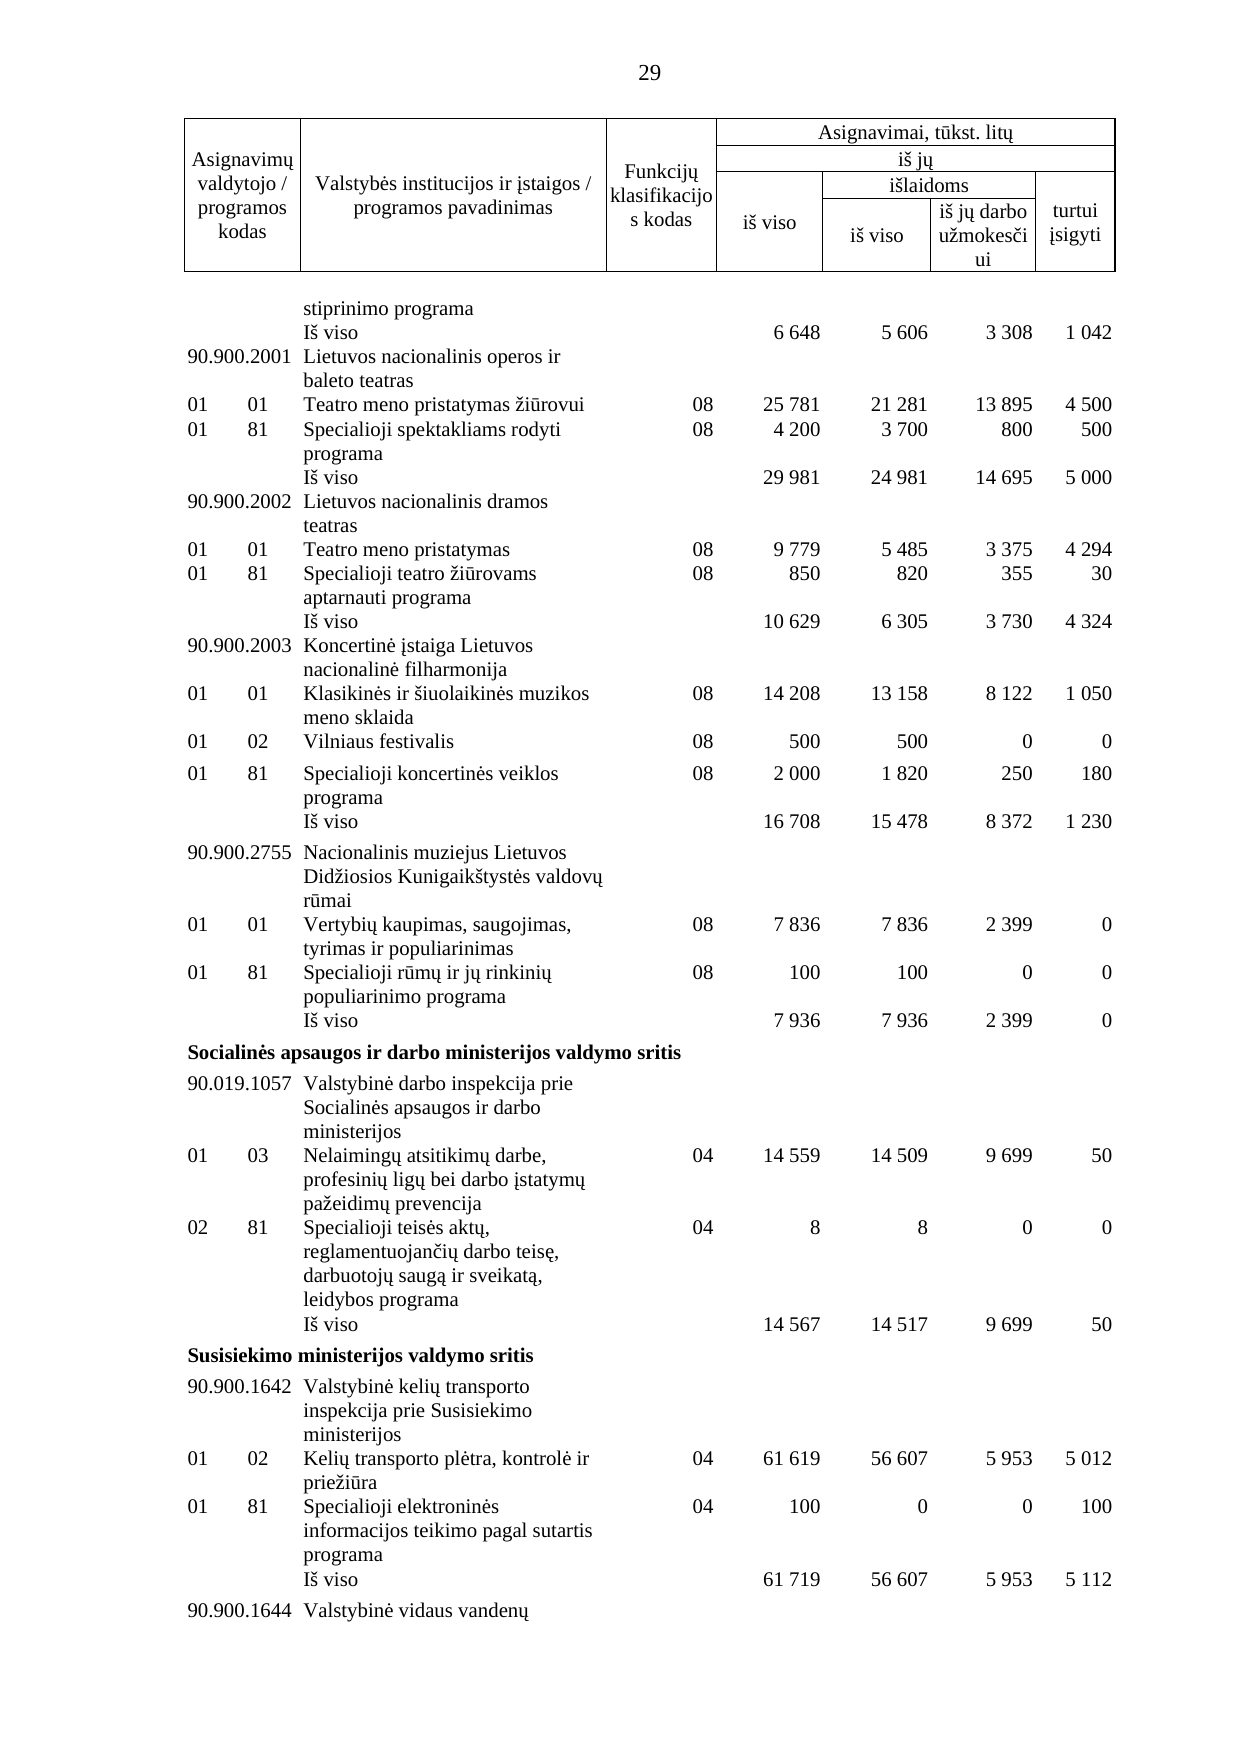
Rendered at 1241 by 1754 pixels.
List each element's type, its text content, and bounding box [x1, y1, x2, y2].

table_cell [1035, 1071, 1115, 1143]
table_cell [931, 1071, 1035, 1143]
table_cell 6 305 [823, 609, 931, 633]
table_cell [184, 609, 244, 633]
table_cell 7 836 [716, 912, 823, 960]
table_cell Iš viso [300, 1008, 606, 1039]
table_cell [823, 840, 931, 912]
table_cell 100 [716, 1494, 823, 1566]
table_cell [1035, 840, 1115, 912]
table_cell 0 [1035, 960, 1115, 1008]
table_cell Teatro meno pristatymas [300, 537, 606, 561]
table_cell iš viso [823, 199, 930, 271]
table_header Funkcijų klasifikacijos kodas [607, 119, 716, 271]
table_cell [606, 320, 716, 344]
table_cell 14 517 [823, 1311, 931, 1343]
table_cell 8 122 [931, 681, 1035, 729]
table_cell 820 [823, 561, 931, 609]
table_cell [1035, 633, 1115, 681]
table_cell 4 200 [716, 416, 823, 464]
table_cell [931, 1374, 1035, 1446]
table_cell Specialioji rūmų ir jų rinkinių populiarinimo programa [300, 960, 606, 1008]
table_cell 02 [245, 729, 300, 761]
table_cell [606, 609, 716, 633]
table_cell 355 [931, 561, 1035, 609]
table_cell 13 158 [823, 681, 931, 729]
table_cell 5 953 [931, 1566, 1035, 1598]
table_cell 50 [1035, 1143, 1115, 1215]
table_cell [716, 840, 823, 912]
table_cell 04 [606, 1494, 716, 1566]
table_cell 03 [245, 1143, 300, 1215]
table_cell [823, 1374, 931, 1446]
table_cell [184, 272, 1115, 296]
table_cell [606, 489, 716, 537]
table_cell [606, 465, 716, 489]
table_cell 90.900.1642 [184, 1374, 300, 1446]
table_cell [1035, 1598, 1115, 1629]
table_cell Valstybinė vidaus vandenų [300, 1598, 606, 1629]
table_cell [1035, 344, 1115, 392]
table_cell [931, 633, 1035, 681]
table_cell 16 708 [716, 809, 823, 840]
table_cell 8 372 [931, 809, 1035, 840]
table_cell 5 012 [1035, 1446, 1115, 1494]
table_cell Lietuvos nacionalinis dramos teatras [300, 489, 606, 537]
table_cell 61 719 [716, 1566, 823, 1598]
table_cell 08 [606, 912, 716, 960]
table_cell [184, 809, 244, 840]
table_cell 90.900.2001 [184, 344, 300, 392]
table_cell Nacionalinis muziejus Lietuvos Didžiosios Kunigaikštystės valdovų rūmai [300, 840, 606, 912]
table_cell 1 050 [1035, 681, 1115, 729]
table_cell [931, 840, 1035, 912]
table_cell Specialioji teatro žiūrovams aptarnauti programa [300, 561, 606, 609]
table_cell 100 [1035, 1494, 1115, 1566]
table_cell 15 478 [823, 809, 931, 840]
table_cell 3 730 [931, 609, 1035, 633]
table_cell [823, 344, 931, 392]
table_cell 500 [823, 729, 931, 761]
table_cell 5 000 [1035, 465, 1115, 489]
table_cell 9 779 [716, 537, 823, 561]
table_cell [245, 1008, 300, 1039]
table_cell 4 324 [1035, 609, 1115, 633]
table_cell iš viso [717, 172, 822, 271]
table_cell 08 [606, 960, 716, 1008]
table_cell [606, 1311, 716, 1343]
table_cell 29 981 [716, 465, 823, 489]
table_cell 08 [606, 729, 716, 761]
table_cell 7 836 [823, 912, 931, 960]
table_cell 90.900.2755 [184, 840, 300, 912]
table_cell Vertybių kaupimas, saugojimas, tyrimas ir populiarinimas [300, 912, 606, 960]
table_cell 850 [716, 561, 823, 609]
table_cell [716, 344, 823, 392]
table_cell 7 936 [823, 1008, 931, 1039]
table_cell [823, 1071, 931, 1143]
table_cell [606, 296, 716, 320]
table_cell 50 [1035, 1311, 1115, 1343]
table_cell Iš viso [300, 609, 606, 633]
table_cell 01 [184, 561, 244, 609]
table_cell 90.900.2002 [184, 489, 300, 537]
table_cell 14 559 [716, 1143, 823, 1215]
table_cell [606, 809, 716, 840]
table_cell Klasikinės ir šiuolaikinės muzikos meno sklaida [300, 681, 606, 729]
table_cell 10 629 [716, 609, 823, 633]
table_cell 81 [245, 960, 300, 1008]
table_cell 0 [1035, 1215, 1115, 1311]
table_cell 0 [1035, 912, 1115, 960]
table_cell 8 [823, 1215, 931, 1311]
table_cell [245, 465, 300, 489]
table_cell 0 [931, 1215, 1035, 1311]
table_cell [245, 809, 300, 840]
table_cell 56 607 [823, 1566, 931, 1598]
table_cell [184, 1311, 244, 1343]
table_cell 81 [245, 416, 300, 464]
table_cell Vilniaus festivalis [300, 729, 606, 761]
table_cell 14 695 [931, 465, 1035, 489]
table_cell Socialinės apsaugos ir darbo ministerijos valdymo sritis [184, 1040, 1115, 1071]
table_cell [716, 1374, 823, 1446]
table_cell 81 [245, 761, 300, 809]
table_cell 01 [184, 729, 244, 761]
table_cell [606, 1008, 716, 1039]
table_cell 250 [931, 761, 1035, 809]
table_cell [823, 296, 931, 320]
table_cell 08 [606, 561, 716, 609]
table_cell 56 607 [823, 1446, 931, 1494]
table_cell 08 [606, 681, 716, 729]
table_cell Kelių transporto plėtra, kontrolė ir priežiūra [300, 1446, 606, 1494]
table_cell 08 [606, 537, 716, 561]
table_cell Specialioji koncertinės veiklos programa [300, 761, 606, 809]
table_cell Susisiekimo ministerijos valdymo sritis [184, 1343, 1115, 1374]
table_cell 5 485 [823, 537, 931, 561]
table_cell [716, 633, 823, 681]
table_cell stiprinimo programa [300, 296, 606, 320]
table_cell 01 [184, 416, 244, 464]
table_cell 14 208 [716, 681, 823, 729]
table_cell 01 [184, 761, 244, 809]
table_cell 04 [606, 1143, 716, 1215]
table_cell 5 112 [1035, 1566, 1115, 1598]
table_cell 3 700 [823, 416, 931, 464]
table_cell 01 [184, 1446, 244, 1494]
table_cell Koncertinė įstaiga Lietuvos nacionalinė filharmonija [300, 633, 606, 681]
table_cell [245, 609, 300, 633]
table_cell 9 699 [931, 1143, 1035, 1215]
table_cell [606, 344, 716, 392]
table_cell 1 820 [823, 761, 931, 809]
table_cell 08 [606, 393, 716, 416]
table_cell 3 308 [931, 320, 1035, 344]
table_cell 7 936 [716, 1008, 823, 1039]
table_cell 8 [716, 1215, 823, 1311]
table_cell Specialioji spektakliams rodyti programa [300, 416, 606, 464]
table_cell Iš viso [300, 1566, 606, 1598]
table_cell 14 567 [716, 1311, 823, 1343]
table_cell Specialioji elektroninės informacijos teikimo pagal sutartis programa [300, 1494, 606, 1566]
table_cell 02 [245, 1446, 300, 1494]
table_cell 81 [245, 1494, 300, 1566]
table_cell [1035, 1374, 1115, 1446]
table_cell 500 [1035, 416, 1115, 464]
table_cell 21 281 [823, 393, 931, 416]
table_cell 01 [184, 681, 244, 729]
table_cell 01 [245, 537, 300, 561]
table_cell [716, 296, 823, 320]
table_cell [245, 320, 300, 344]
table_cell [184, 1566, 244, 1598]
table_cell [606, 840, 716, 912]
table_cell 08 [606, 761, 716, 809]
table_cell Iš viso [300, 320, 606, 344]
table_cell Specialioji teisės aktų, reglamentuojančių darbo teisę, darbuotojų saugą ir sveikatą, leidybos programa [300, 1215, 606, 1311]
table_cell 2 399 [931, 1008, 1035, 1039]
table_cell 6 648 [716, 320, 823, 344]
table_cell 1 230 [1035, 809, 1115, 840]
table_cell [823, 1598, 931, 1629]
table_cell 4 500 [1035, 393, 1115, 416]
table_cell Valstybinė darbo inspekcija prie Socialinės apsaugos ir darbo ministerijos [300, 1071, 606, 1143]
table_cell 01 [184, 537, 244, 561]
table_cell 800 [931, 416, 1035, 464]
table_cell [184, 465, 244, 489]
table_cell 14 509 [823, 1143, 931, 1215]
table_cell [1035, 296, 1115, 320]
table_cell [823, 633, 931, 681]
table_cell 04 [606, 1446, 716, 1494]
table_cell 61 619 [716, 1446, 823, 1494]
table_cell 08 [606, 416, 716, 464]
table_cell [716, 489, 823, 537]
table_cell Valstybinė kelių transporto inspekcija prie Susisiekimo ministerijos [300, 1374, 606, 1446]
table_cell 500 [716, 729, 823, 761]
table_cell 81 [245, 561, 300, 609]
table_cell 01 [184, 1494, 244, 1566]
table_cell Iš viso [300, 809, 606, 840]
table_cell 0 [1035, 729, 1115, 761]
table_cell [931, 296, 1035, 320]
table_header Valstybės institucijos ir įstaigos / programos pavadinimas [301, 119, 606, 271]
table_cell 90.019.1057 [184, 1071, 300, 1143]
table_cell [606, 1374, 716, 1446]
table_cell iš jų [717, 146, 1114, 171]
table_cell [184, 1008, 244, 1039]
table_cell [184, 296, 244, 320]
table_cell 04 [606, 1215, 716, 1311]
table_cell 0 [931, 960, 1035, 1008]
table_cell išlaidoms [823, 172, 1035, 198]
table_cell 100 [716, 960, 823, 1008]
table_cell [606, 633, 716, 681]
table_cell 02 [184, 1215, 244, 1311]
table_cell [931, 1598, 1035, 1629]
table_cell 0 [931, 729, 1035, 761]
table_cell 5 606 [823, 320, 931, 344]
table_cell 13 895 [931, 393, 1035, 416]
table_header Asignavimų valdytojo / programos kodas [185, 119, 300, 271]
table_cell 1 042 [1035, 320, 1115, 344]
table_cell 0 [931, 1494, 1035, 1566]
table_cell [245, 1566, 300, 1598]
table_cell Lietuvos nacionalinis operos ir baleto teatras [300, 344, 606, 392]
table_cell 01 [245, 912, 300, 960]
table_cell 25 781 [716, 393, 823, 416]
table_cell [716, 1071, 823, 1143]
table_cell 2 399 [931, 912, 1035, 960]
table_cell 90.900.2003 [184, 633, 300, 681]
table_cell 90.900.1644 [184, 1598, 300, 1629]
table_cell [184, 320, 244, 344]
table_cell 100 [823, 960, 931, 1008]
table_cell 4 294 [1035, 537, 1115, 561]
table_cell [823, 489, 931, 537]
table_cell turtui įsigyti [1036, 172, 1114, 271]
table_header Asignavimai, tūkst. litų [717, 119, 1114, 145]
table_cell Iš viso [300, 1311, 606, 1343]
table_cell [245, 1311, 300, 1343]
table_cell [931, 489, 1035, 537]
table_cell 0 [823, 1494, 931, 1566]
table_cell Nelaimingų atsitikimų darbe, profesinių ligų bei darbo įstatymų pažeidimų prevencija [300, 1143, 606, 1215]
table_cell [1035, 489, 1115, 537]
table_cell 01 [184, 1143, 244, 1215]
table_cell 01 [184, 912, 244, 960]
table_cell 2 000 [716, 761, 823, 809]
table_cell [716, 1598, 823, 1629]
table_cell 01 [245, 681, 300, 729]
table_cell [931, 344, 1035, 392]
table_cell 30 [1035, 561, 1115, 609]
table_cell Iš viso [300, 465, 606, 489]
table_cell iš jų darbo užmokesčiui [931, 199, 1035, 271]
table_cell [606, 1071, 716, 1143]
table_cell [606, 1566, 716, 1598]
table_cell 3 375 [931, 537, 1035, 561]
table_cell 180 [1035, 761, 1115, 809]
table_cell 0 [1035, 1008, 1115, 1039]
table_cell 81 [245, 1215, 300, 1311]
table_cell 9 699 [931, 1311, 1035, 1343]
table_cell Teatro meno pristatymas žiūrovui [300, 393, 606, 416]
table_cell [606, 1598, 716, 1629]
table_cell [245, 296, 300, 320]
table_cell 01 [184, 960, 244, 1008]
table_cell 01 [245, 393, 300, 416]
table_cell 01 [184, 393, 244, 416]
table_cell 24 981 [823, 465, 931, 489]
table_cell 5 953 [931, 1446, 1035, 1494]
